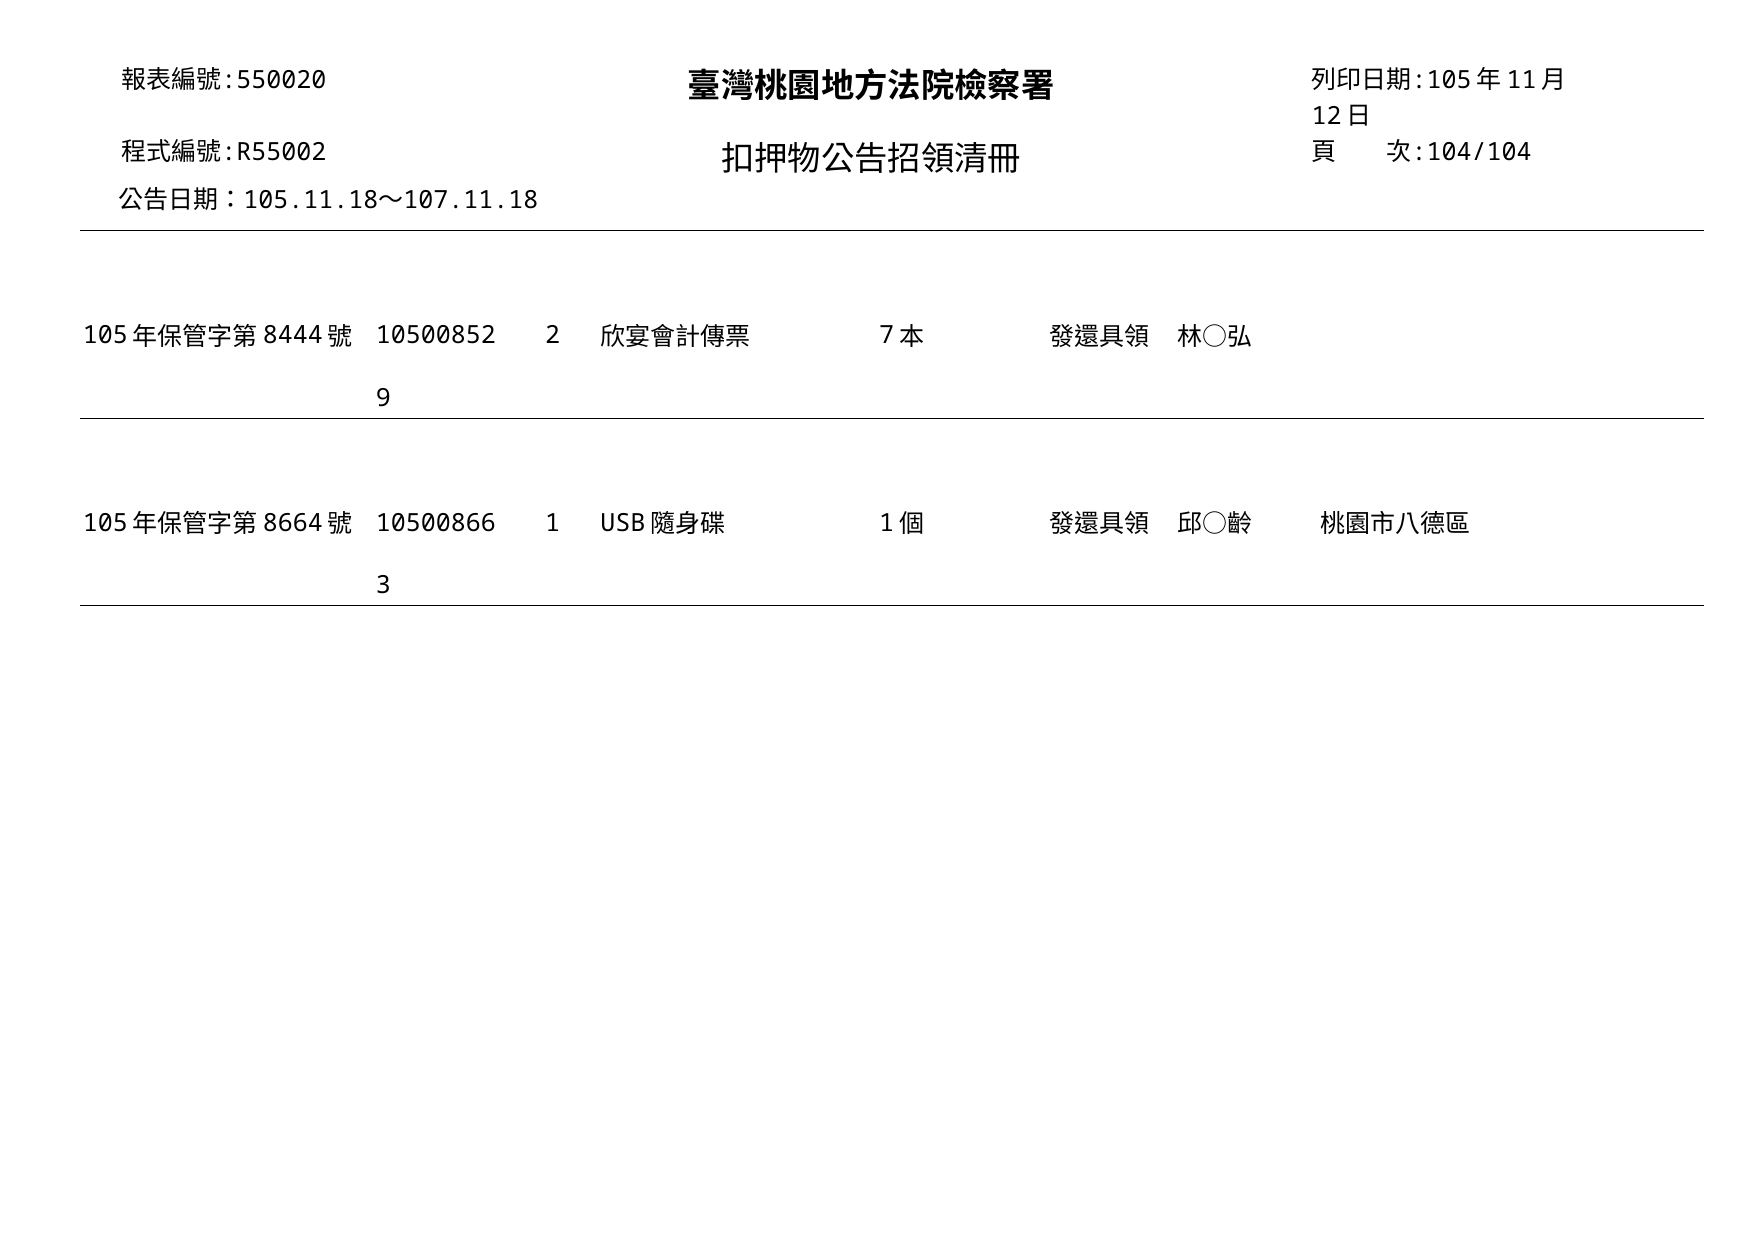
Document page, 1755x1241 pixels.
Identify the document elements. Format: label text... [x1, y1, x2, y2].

table_cell 7本 [808, 231, 927, 417]
table_cell 欣宴會計傳票 [597, 231, 807, 417]
table_cell 105年保管字第8664號 [80, 419, 373, 605]
table_cell [1575, 231, 1704, 417]
table_cell 林○弘 [1175, 231, 1317, 417]
table_cell [927, 231, 1046, 417]
table_cell 桃園市八德區 [1317, 419, 1575, 605]
table_cell 發還具領 [1046, 231, 1175, 417]
table_cell 105008663 [373, 419, 507, 605]
table_cell [1575, 419, 1704, 605]
table_cell [1317, 231, 1575, 417]
table_cell 邱○齡 [1175, 419, 1317, 605]
table_cell 105年保管字第8444號 [80, 231, 373, 417]
table_cell 發還具領 [1046, 419, 1175, 605]
table_cell USB隨身碟 [597, 419, 807, 605]
table_cell [927, 419, 1046, 605]
table_cell 2 [507, 231, 597, 417]
table_cell 1 [507, 419, 597, 605]
table_cell 1個 [808, 419, 927, 605]
table_cell 105008529 [373, 231, 507, 417]
